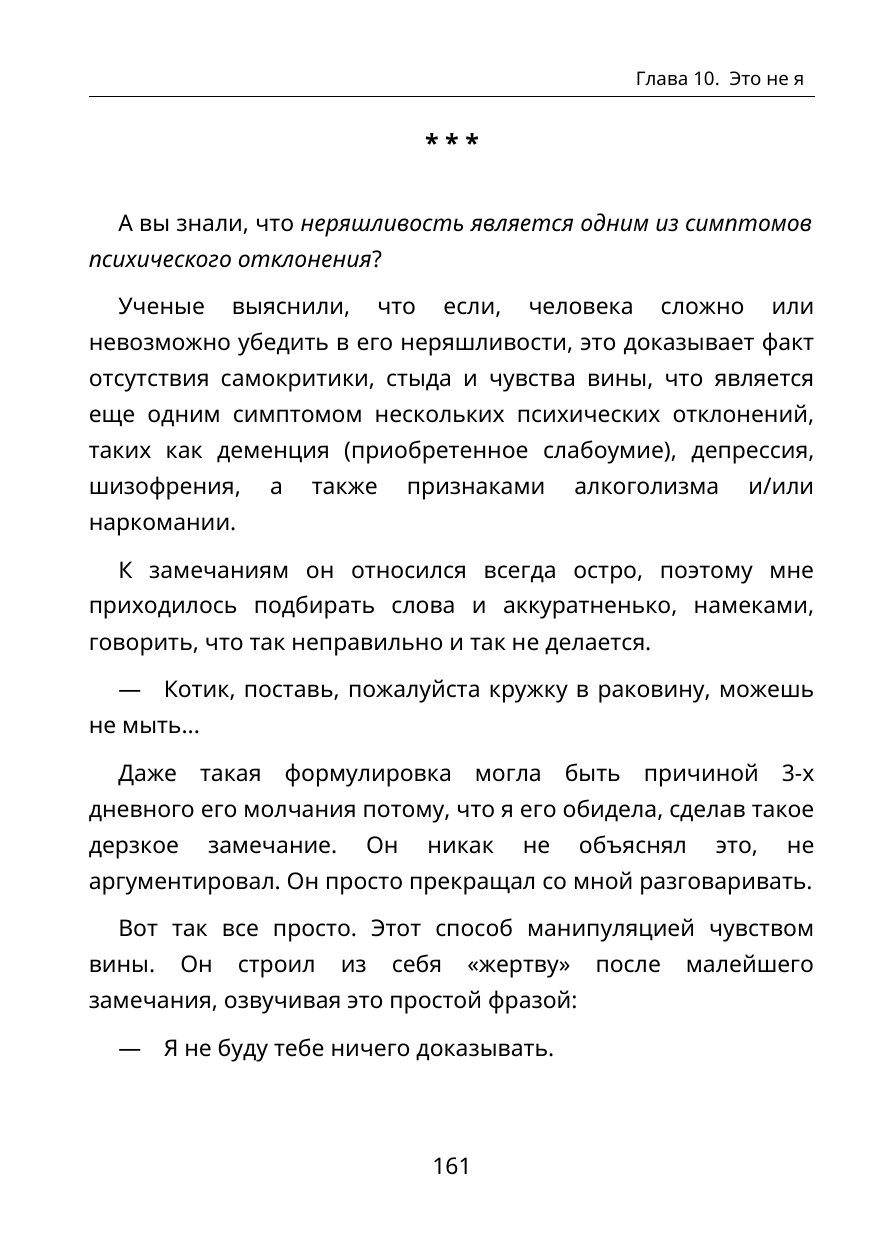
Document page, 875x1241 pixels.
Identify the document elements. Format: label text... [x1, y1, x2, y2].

list Котик, поставь, пожалуйста кружку в раковину, можешь не мыть... [88, 673, 815, 740]
text А вы знали, что неряшливость является одним из симптомов психического отклонения? [88, 207, 815, 274]
text К замечаниям он относился всегда остро, поэтому мне приходилось подбирать слова и аккуратненько, намеками, говорить, что так неправильно и так не делается. [88, 553, 815, 657]
text Вот так все просто. Этот способ манипуляцией чувством вины. Он строил из себя «жертву» после малейшего замечания, озвучивая это простой фразой: [88, 912, 815, 1015]
list Я не буду тебе ничего доказывать. [88, 1032, 815, 1063]
text Ученые выяснили, что если, человека сложно или невозможно убедить в его неряшливости, это доказывает факт отсутствия самокритики, стыда и чувства вины, что является еще одним симптомом нескольких психических отклонений, таких как деменция (приобретенное слабоумие), депрессия, шизофрения, а также признаками алкоголизма и/или наркомании. [88, 290, 815, 537]
text Даже такая формулировка могла быть причиной 3-х дневного его молчания потому, что я его обидела, сделав такое дерзкое замечание. Он никак не объяснял это, не аргументировал. Он просто прекращал со мной разговаривать. [88, 757, 815, 896]
subtitle * * * [88, 126, 815, 160]
